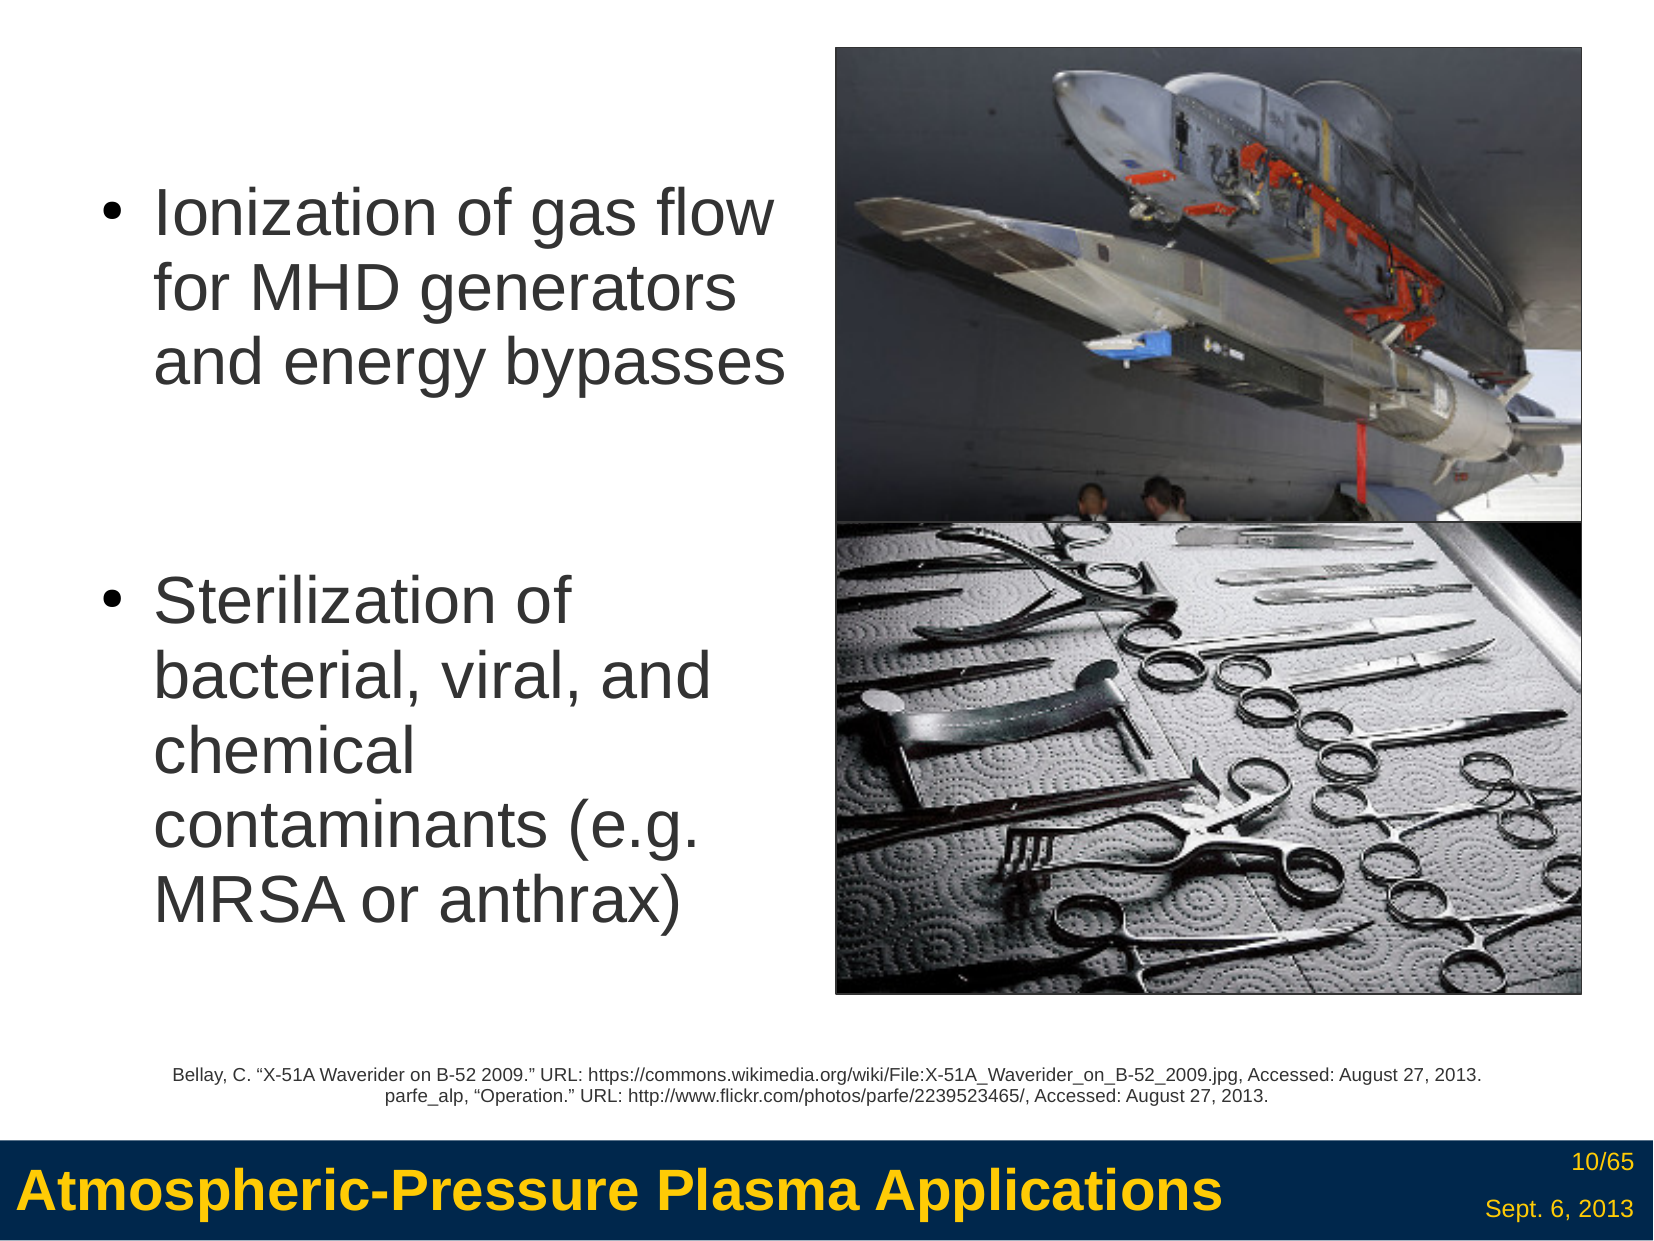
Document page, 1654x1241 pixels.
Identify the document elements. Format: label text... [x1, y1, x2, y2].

text_box Bellay, C. “X-51A Waverider on B-52 2009.” URL: https://commons.wikimedia.org/wiki/File:X-51A_Waverider_on_B-52_2009.jpg, Accessed: August 27, 2013. parfe_alp, “Operation.” URL: http://www.flickr.com/photos/parfe/2239523465/, Accessed: August 27, 2013. [0, 1057, 1653, 1148]
picture [836, 48, 1581, 522]
list Ionization of gas flow for MHD generators and energy bypasses [82, 80, 809, 494]
list Sterilization of bacterial, viral, and chemical contaminants (e.g. MRSA or anthrax) [82, 525, 809, 976]
title Atmospheric-Pressure Plasma Applications [14, 1148, 1380, 1241]
picture [836, 523, 1581, 994]
